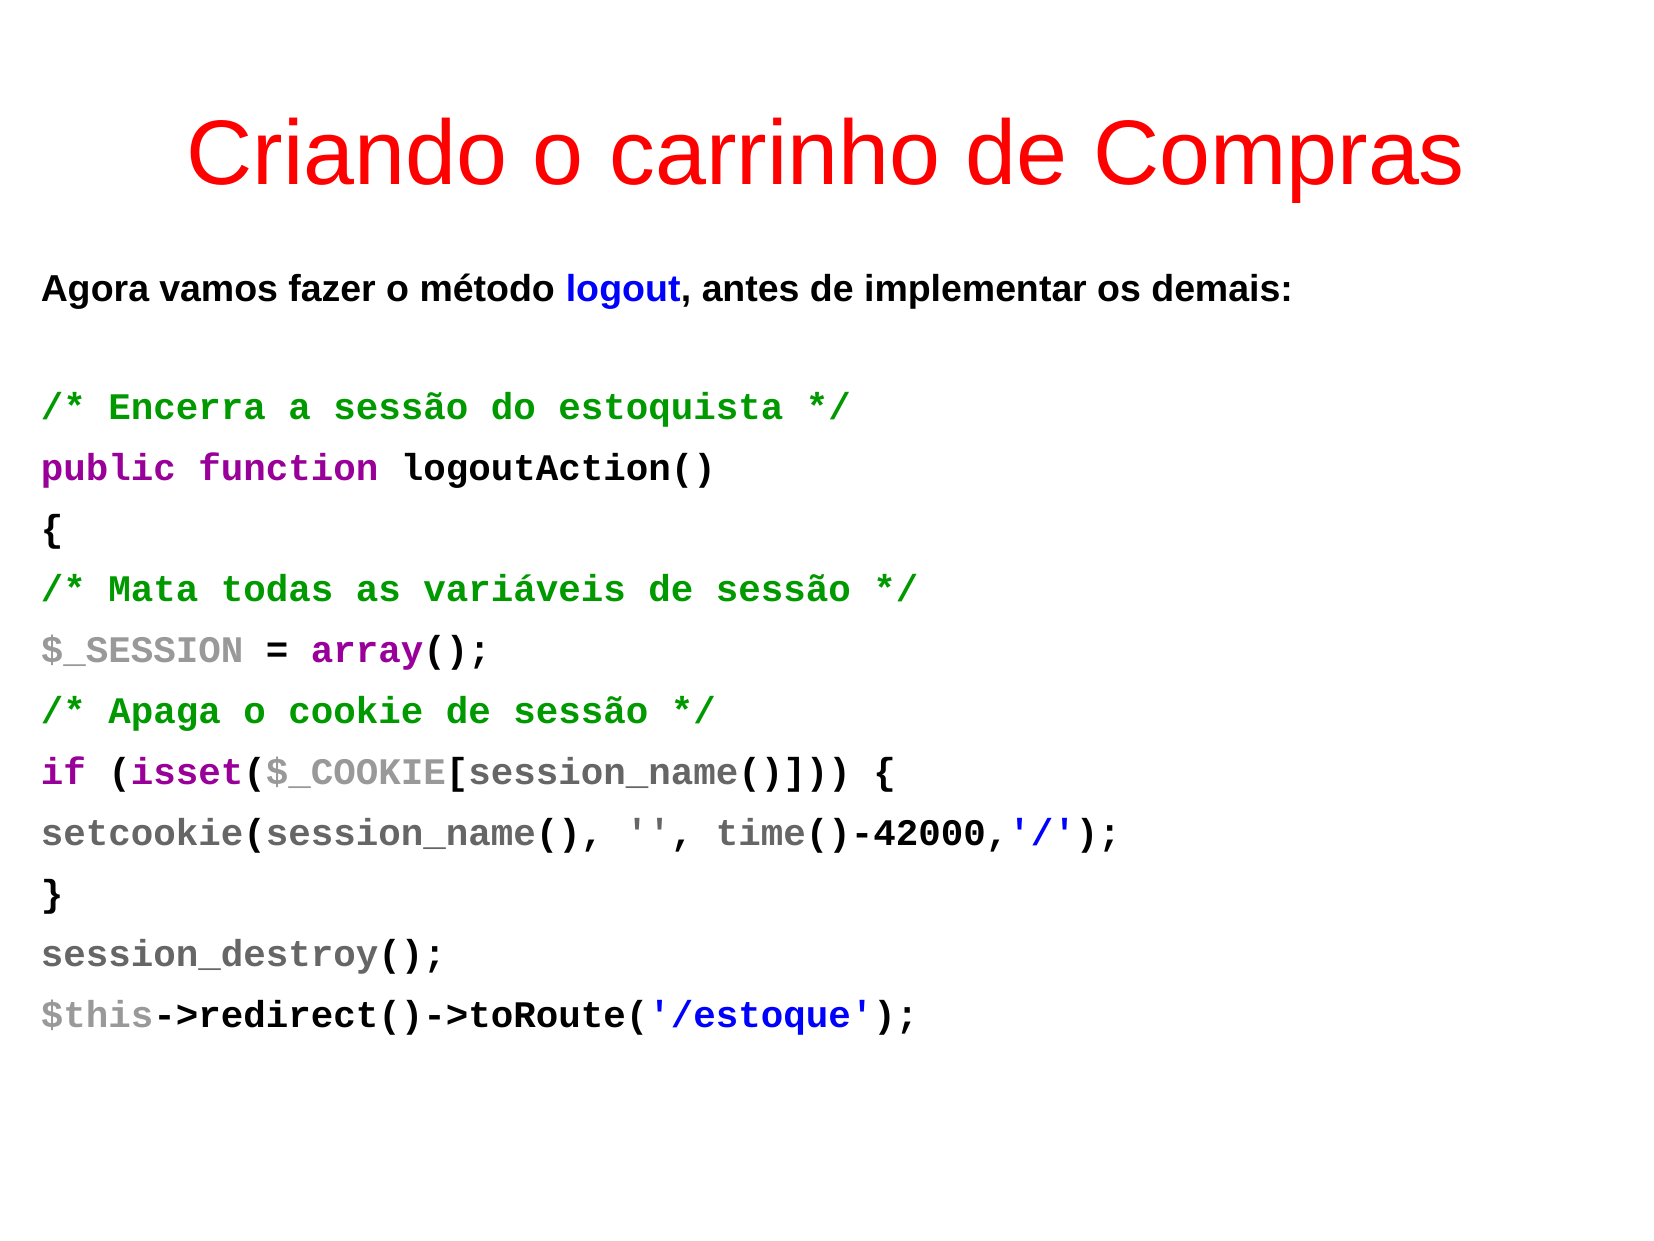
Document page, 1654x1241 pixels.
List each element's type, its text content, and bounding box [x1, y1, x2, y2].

title Criando o carrinho de Compras [82, 49, 1571, 257]
list Agora vamos fazer o método logout, antes de implementar os demais: /* Encerra a sessão do estoquista */ public function logoutAction() { /* Mata todas as variáveis de sessão */ $_SESSION = array(); /* Apaga o cookie de sessão */ if (isset($_COOKIE[session_name()])) { setcookie(session_name(), '', time()-42000,'/'); } session_destroy(); $this->redirect()->toRoute('/estoque'); [40, 266, 1607, 1239]
